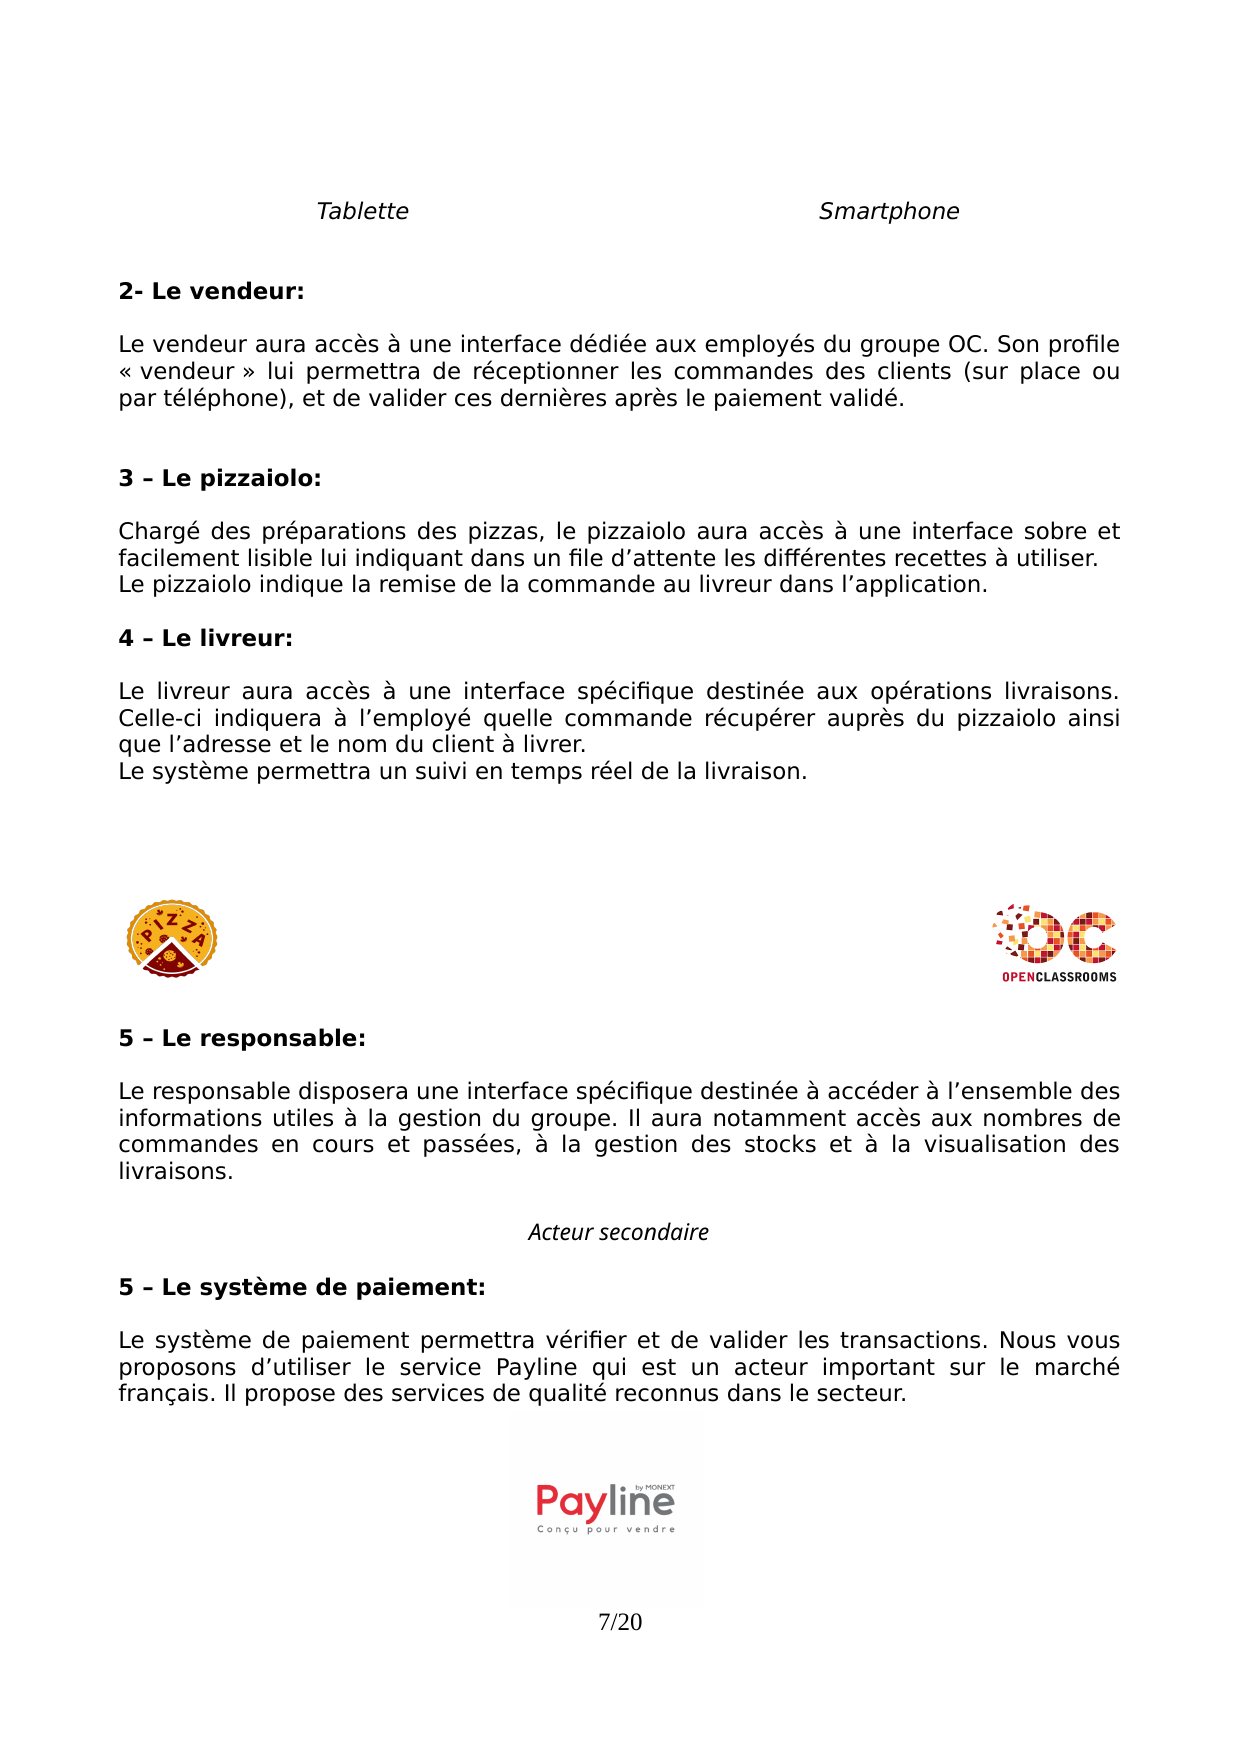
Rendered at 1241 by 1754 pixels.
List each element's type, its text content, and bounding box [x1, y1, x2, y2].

text Le livreur aura accès à une interface spécifique destinée aux opérations livraisons. Celle-ci indiquera à l’employé quelle commande récupérer auprès du pizzaiolo ainsi que l’adresse et le nom du client à livrer. [118, 678, 1122, 758]
text Le système permettra un suivi en temps réel de la livraison. [118, 758, 1122, 785]
text 2- Le vendeur: [118, 278, 1122, 305]
text Acteur secondaire [118, 1216, 1122, 1247]
picture [117, 891, 227, 986]
text 5 – Le responsable: [118, 1025, 1122, 1051]
text Chargé des préparations des pizzas, le pizzaiolo aura accès à une interface sobre et facilement lisible lui indiquant dans un file d’attente les différentes recettes à utiliser. [118, 518, 1122, 571]
text Le pizzaiolo indique la remise de la commande au livreur dans l’application. [118, 571, 1122, 598]
text Tablette Smartphone [118, 198, 1122, 225]
text Le système de paiement permettra vérifier et de valider les transactions. Nous vous proposons d’utiliser le service Payline qui est un acteur important sur le marché français. Il propose des services de qualité reconnus dans le secteur. [118, 1327, 1122, 1407]
text Le responsable disposera une interface spécifique destinée à accéder à l’ensemble des informations utiles à la gestion du groupe. Il aura notamment accès aux nombres de commandes en cours et passées, à la gestion des stocks et à la visualisation des livraisons. [118, 1078, 1122, 1185]
text Le vendeur aura accès à une interface dédiée aux employés du groupe OC. Son profile « vendeur » lui permettra de réceptionner les commandes des clients (sur place ou par téléphone), et de valider ces dernières après le paiement validé. [118, 331, 1122, 411]
text 5 – Le système de paiement: [118, 1274, 1122, 1301]
text 4 – Le livreur: [118, 625, 1122, 651]
text 3 – Le pizzaiolo: [118, 465, 1122, 491]
picture [987, 895, 1121, 990]
picture [508, 1412, 704, 1607]
